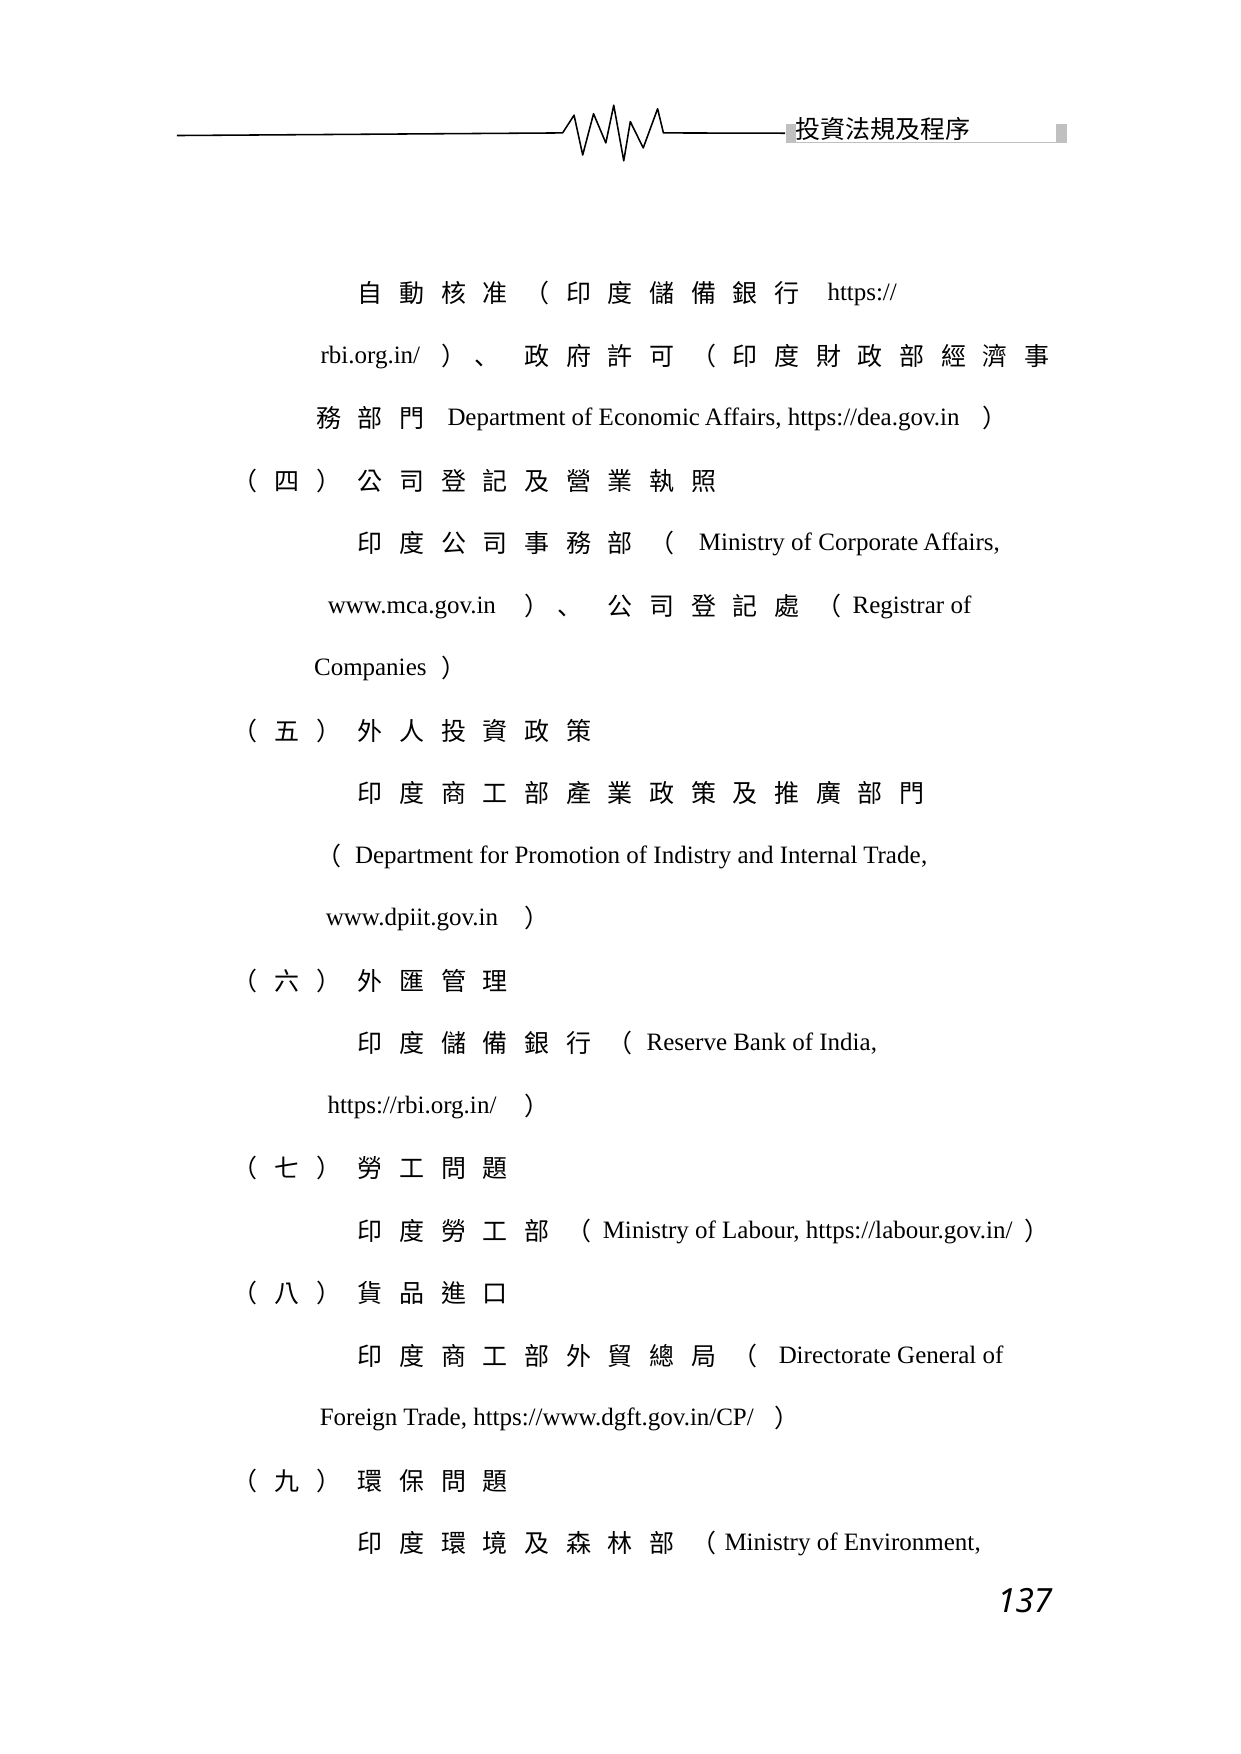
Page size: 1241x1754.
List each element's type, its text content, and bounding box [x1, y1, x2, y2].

text （五）外人投資政策 [207, 688, 1058, 750]
text （六）外匯管理 [207, 938, 1058, 1000]
text 自動核准（印度儲備銀行https://rbi.org.in/）、政府許可（印度財政部經濟事務部門Department of Economic Affairs, https://dea.gov.in） [281, 250, 1058, 438]
text （八）貨品進口 [207, 1250, 1058, 1313]
text （九）環保問題 [207, 1438, 1058, 1500]
text 印度公司事務部（Ministry of Corporate Affairs, www.mca.gov.in）、公司登記處（Registrar of Companies） [281, 500, 1058, 688]
text 印度商工部外貿總局（Directorate General of Foreign Trade, https://www.dgft.gov.in/CP/） [281, 1313, 1058, 1438]
text （七）勞工問題 [207, 1125, 1058, 1188]
text 印度商工部產業政策及推廣部門（Department for Promotion of Indistry and Internal Trade, www.dpiit.gov.in） [281, 750, 1058, 938]
text （四）公司登記及營業執照 [207, 438, 1058, 500]
text 印度環境及森林部（Ministry of Environment, [281, 1500, 1058, 1563]
text 印度儲備銀行（Reserve Bank of India, https://rbi.org.in/） [281, 1000, 1058, 1125]
text 印度勞工部（Ministry of Labour, https://labour.gov.in/） [281, 1188, 1058, 1250]
